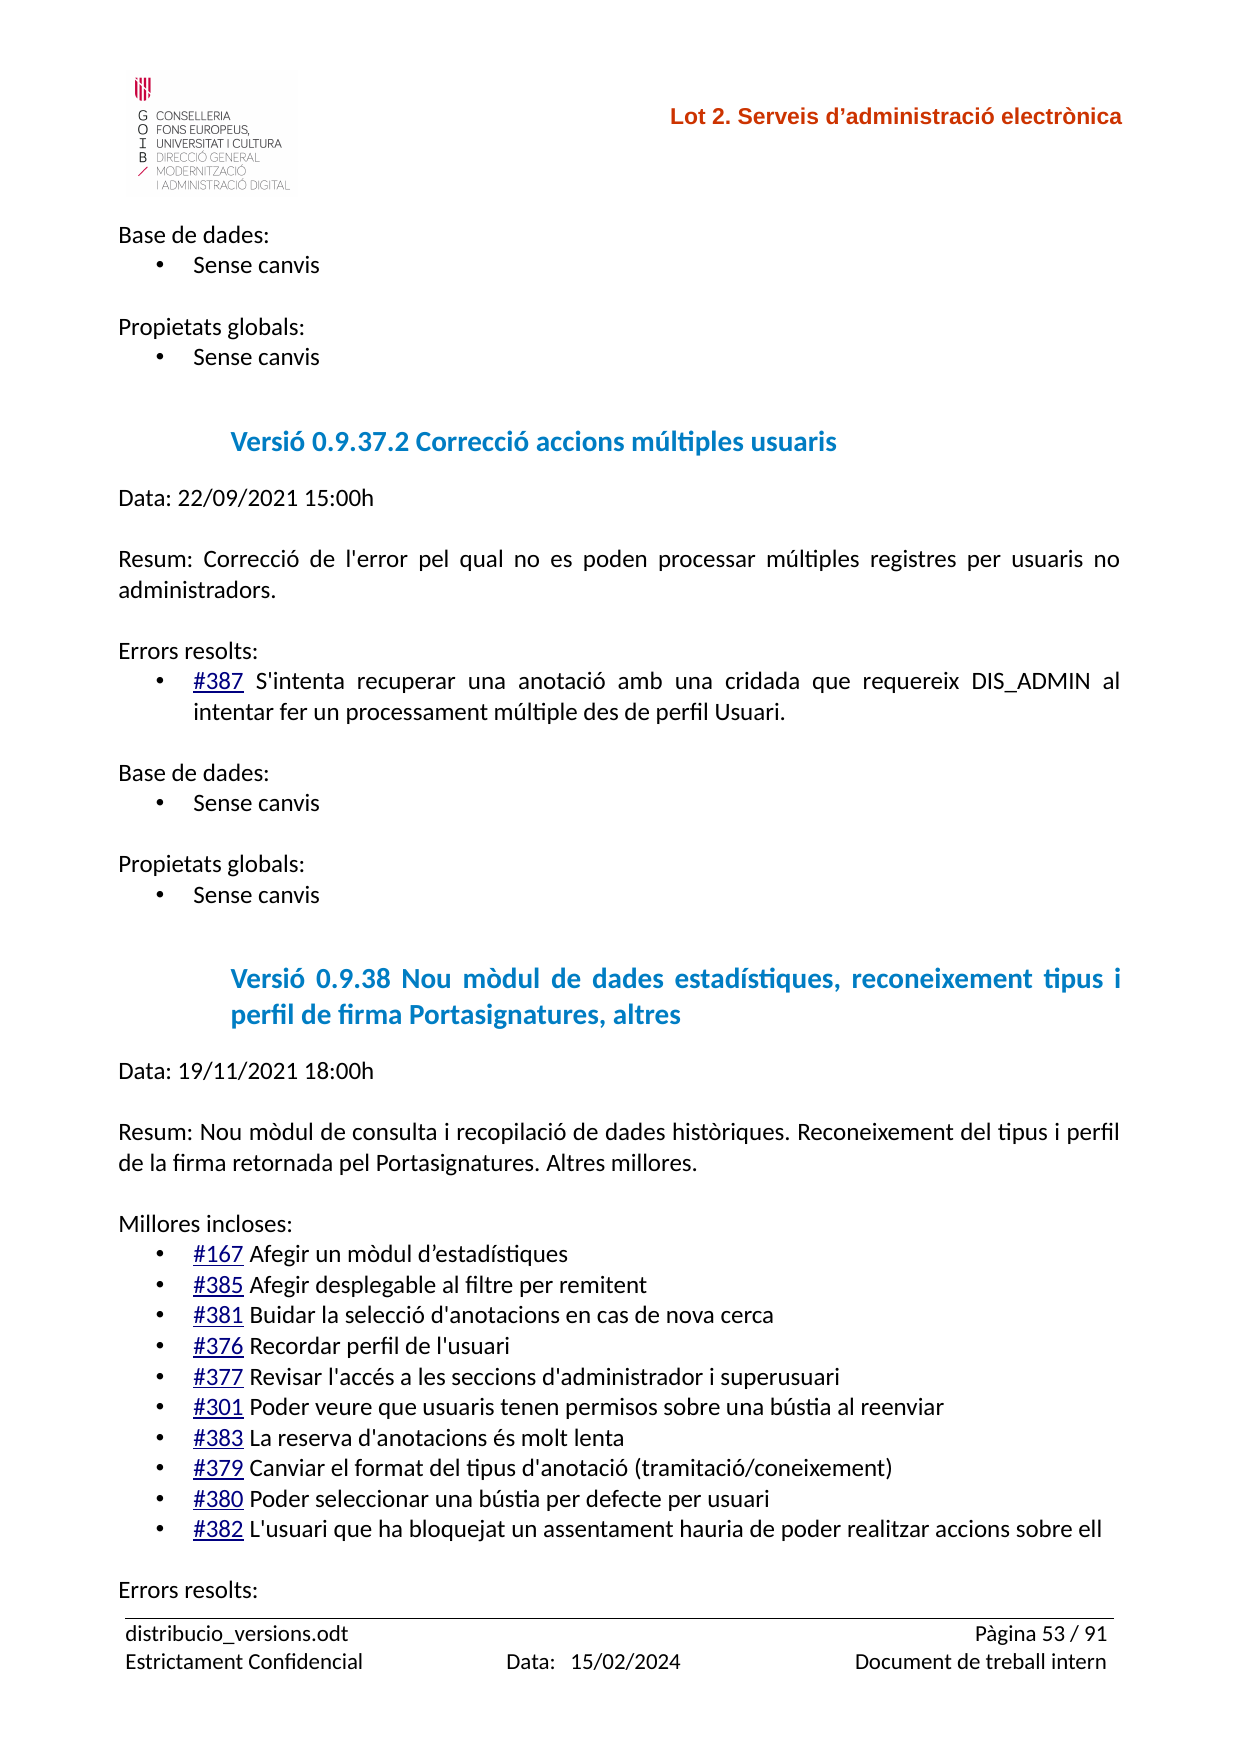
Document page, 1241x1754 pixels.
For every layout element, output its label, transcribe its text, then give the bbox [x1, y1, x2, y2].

text Resum: Correcció de l'error pel qual no es poden processar múltiples registres per usuaris no administradors. [118, 543, 1122, 604]
text Propietats globals: [118, 848, 1122, 879]
text Base de dades: [118, 219, 1122, 250]
list #379 Canviar el format del tipus d'anotació (tramitació/coneixement) [156, 1452, 1122, 1483]
list #376 Recordar perfil de l'usuari [156, 1330, 1122, 1361]
text Base de dades: [118, 757, 1122, 787]
list #381 Buidar la selecció d'anotacions en cas de nova cerca [156, 1300, 1122, 1330]
text Propietats globals: [118, 311, 1122, 341]
subtitle Versió 0.9.38 Nou mòdul de dades estadístiques, reconeixement tipus i perfil de firma Portasignatures, altres [153, 961, 1122, 1032]
list #380 Poder seleccionar una bústia per defecte per usuari [156, 1483, 1122, 1513]
list Sense canvis [156, 879, 1122, 909]
list Sense canvis [156, 787, 1122, 818]
subtitle Versió 0.9.37.2 Correcció accions múltiples usuaris [153, 423, 1122, 458]
list #167 Afegir un mòdul d’estadístiques [156, 1239, 1122, 1269]
list #387 S'intenta recuperar una anotació amb una cridada que requereix DIS_ADMIN al intentar fer un processament múltiple des de perfil Usuari. [156, 665, 1122, 726]
picture [126, 70, 299, 197]
text Resum: Nou mòdul de consulta i recopilació de dades històriques. Reconeixement del tipus i perfil de la firma retornada pel Portasignatures. Altres millores. [118, 1117, 1122, 1178]
list #385 Afegir desplegable al filtre per remitent [156, 1269, 1122, 1300]
list Sense canvis [156, 341, 1122, 372]
list #301 Poder veure que usuaris tenen permisos sobre una bústia al reenviar [156, 1391, 1122, 1422]
list #383 La reserva d'anotacions és molt lenta [156, 1422, 1122, 1452]
text Errors resolts: [118, 1574, 1122, 1605]
list #382 L'usuari que ha bloquejat un assentament hauria de poder realitzar accions sobre ell [156, 1513, 1122, 1544]
list Sense canvis [156, 250, 1122, 280]
list #377 Revisar l'accés a les seccions d'administrador i superusuari [156, 1361, 1122, 1391]
text Errors resolts: [118, 635, 1122, 665]
text Millores incloses: [118, 1208, 1122, 1239]
text Data: 22/09/2021 15:00h [118, 482, 1122, 513]
text Data: 19/11/2021 18:00h [118, 1056, 1122, 1086]
